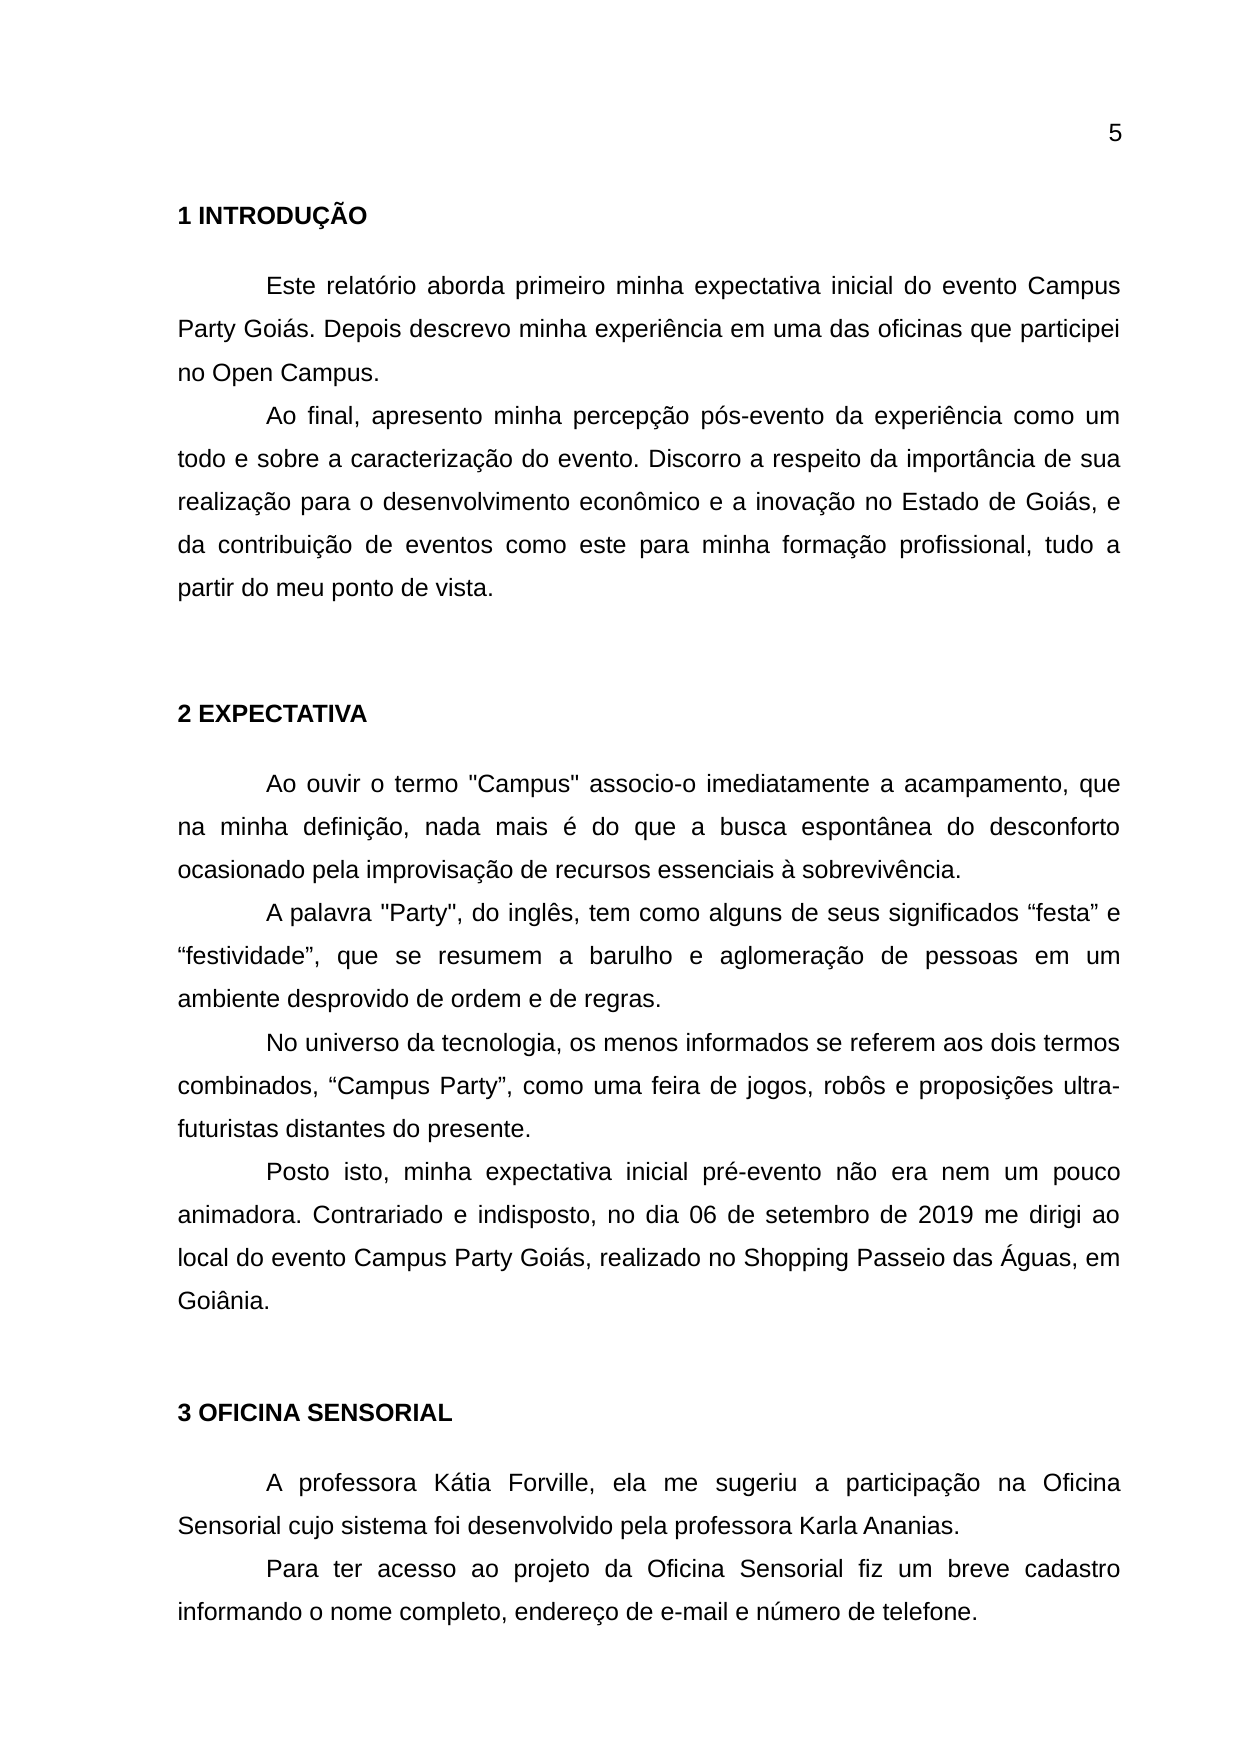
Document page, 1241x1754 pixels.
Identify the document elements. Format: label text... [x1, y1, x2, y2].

text Este relatório aborda primeiro minha expectativa inicial do evento Campus Party Goiás. Depois descrevo minha experiência em uma das oficinas que participei no Open Campus. [177, 271, 1122, 386]
text No universo da tecnologia, os menos informados se referem aos dois termos combinados, “Campus Party”, como uma feira de jogos, robôs e proposições ultra-futuristas distantes do presente. [177, 1028, 1122, 1143]
text A professora Kátia Forville, ela me sugeriu a participação na Oficina Sensorial cujo sistema foi desenvolvido pela professora Karla Ananias. [177, 1468, 1122, 1539]
text Ao final, apresento minha percepção pós-evento da experiência como um todo e sobre a caracterização do evento. Discorro a respeito da importância de sua realização para o desenvolvimento econômico e a inovação no Estado de Goiás, e da contribuição de eventos como este para minha formação profissional, tudo a partir do meu ponto de vista. [177, 401, 1122, 602]
text Posto isto, minha expectativa inicial pré-evento não era nem um pouco animadora. Contrariado e indisposto, no dia 06 de setembro de 2019 me dirigi ao local do evento Campus Party Goiás, realizado no Shopping Passeio das Águas, em Goiânia. [177, 1157, 1122, 1315]
subtitle EXPECTATIVA [177, 699, 1122, 728]
text Para ter acesso ao projeto da Oficina Sensorial fiz um breve cadastro informando o nome completo, endereço de e-mail e número de telefone. [177, 1554, 1122, 1626]
text Ao ouvir o termo "Campus" associo-o imediatamente a acampamento, que na minha definição, nada mais é do que a busca espontânea do desconforto ocasionado pela improvisação de recursos essenciais à sobrevivência. [177, 769, 1122, 884]
subtitle INTRODUÇÃO [177, 201, 1122, 230]
subtitle OFICINA SENSORIAL [177, 1398, 1122, 1426]
text A palavra "Party", do inglês, tem como alguns de seus significados “festa” e “festividade”, que se resumem a barulho e aglomeração de pessoas em um ambiente desprovido de ordem e de regras. [177, 898, 1122, 1013]
